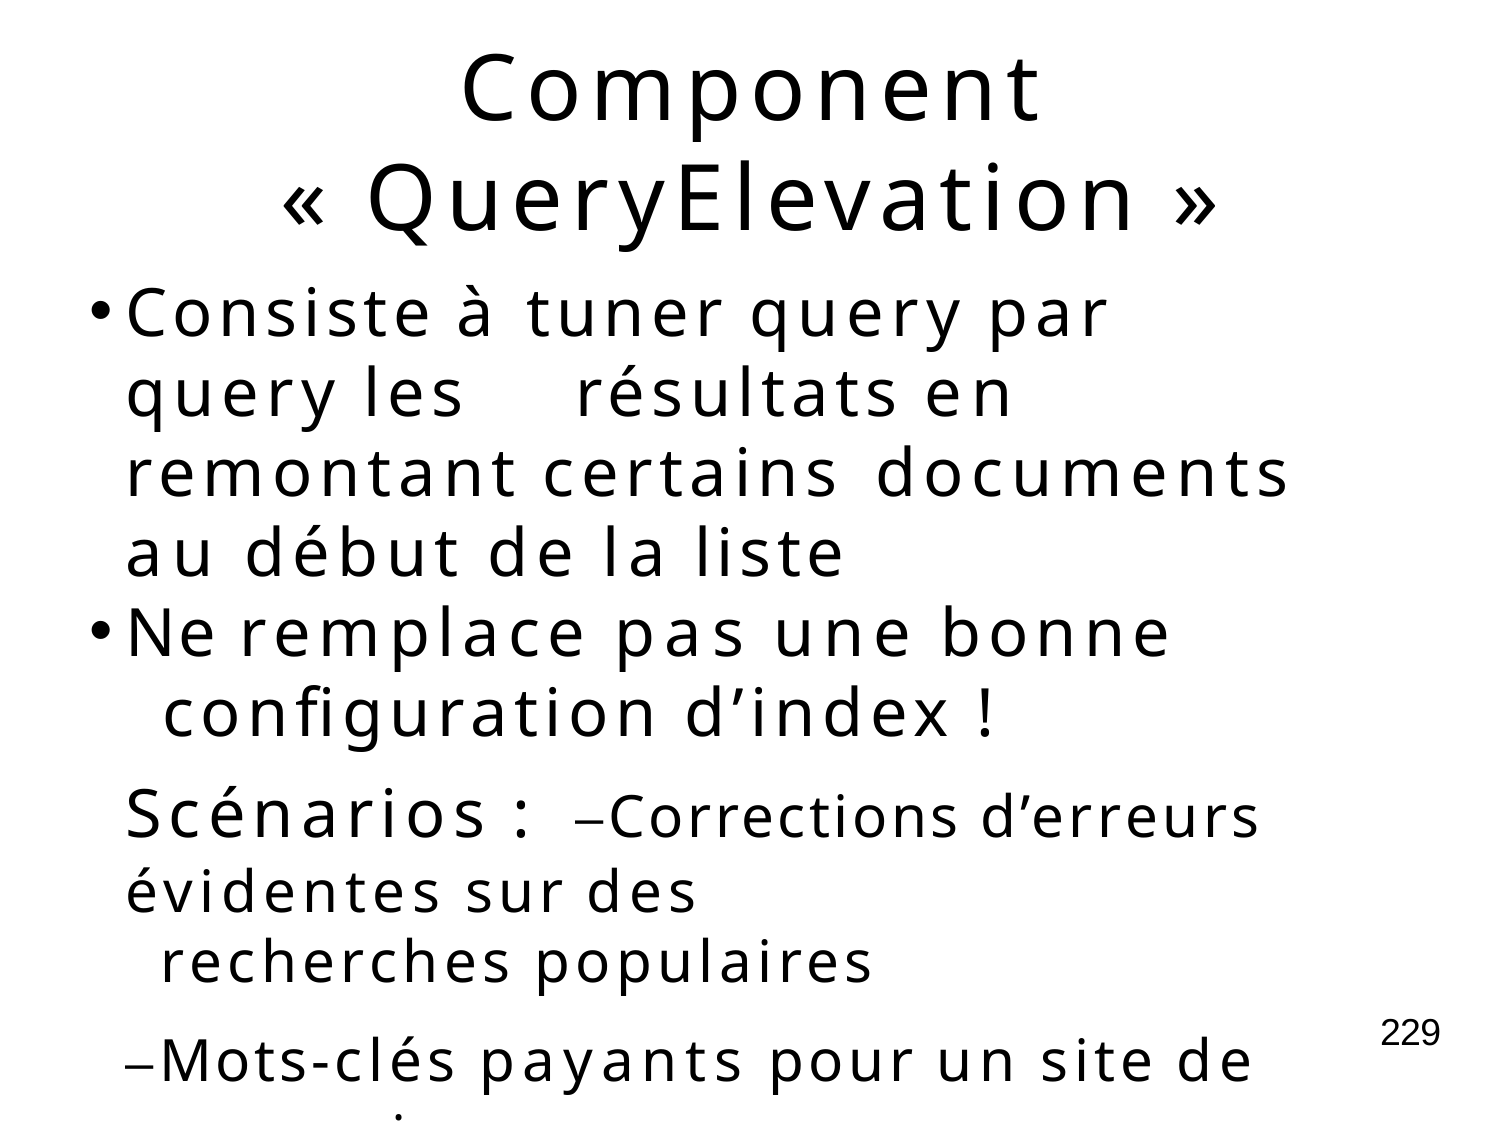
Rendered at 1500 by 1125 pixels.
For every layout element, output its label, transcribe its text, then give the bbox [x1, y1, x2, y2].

text_box Consiste à tuner query par query les résultats en remontant certains documents au début de la liste Ne remplace pas une bonne configuration d’index ! Scénarios : –Corrections d’erreurs évidentes sur des recherches populaires –Mots-clés payants pour un site de pages jaunes –Choix éditoriaux pour un site de news [87, 267, 1349, 1125]
title Component « QueryElevation » [87, 26, 1413, 249]
slide_number 229 [1373, 1009, 1451, 1125]
